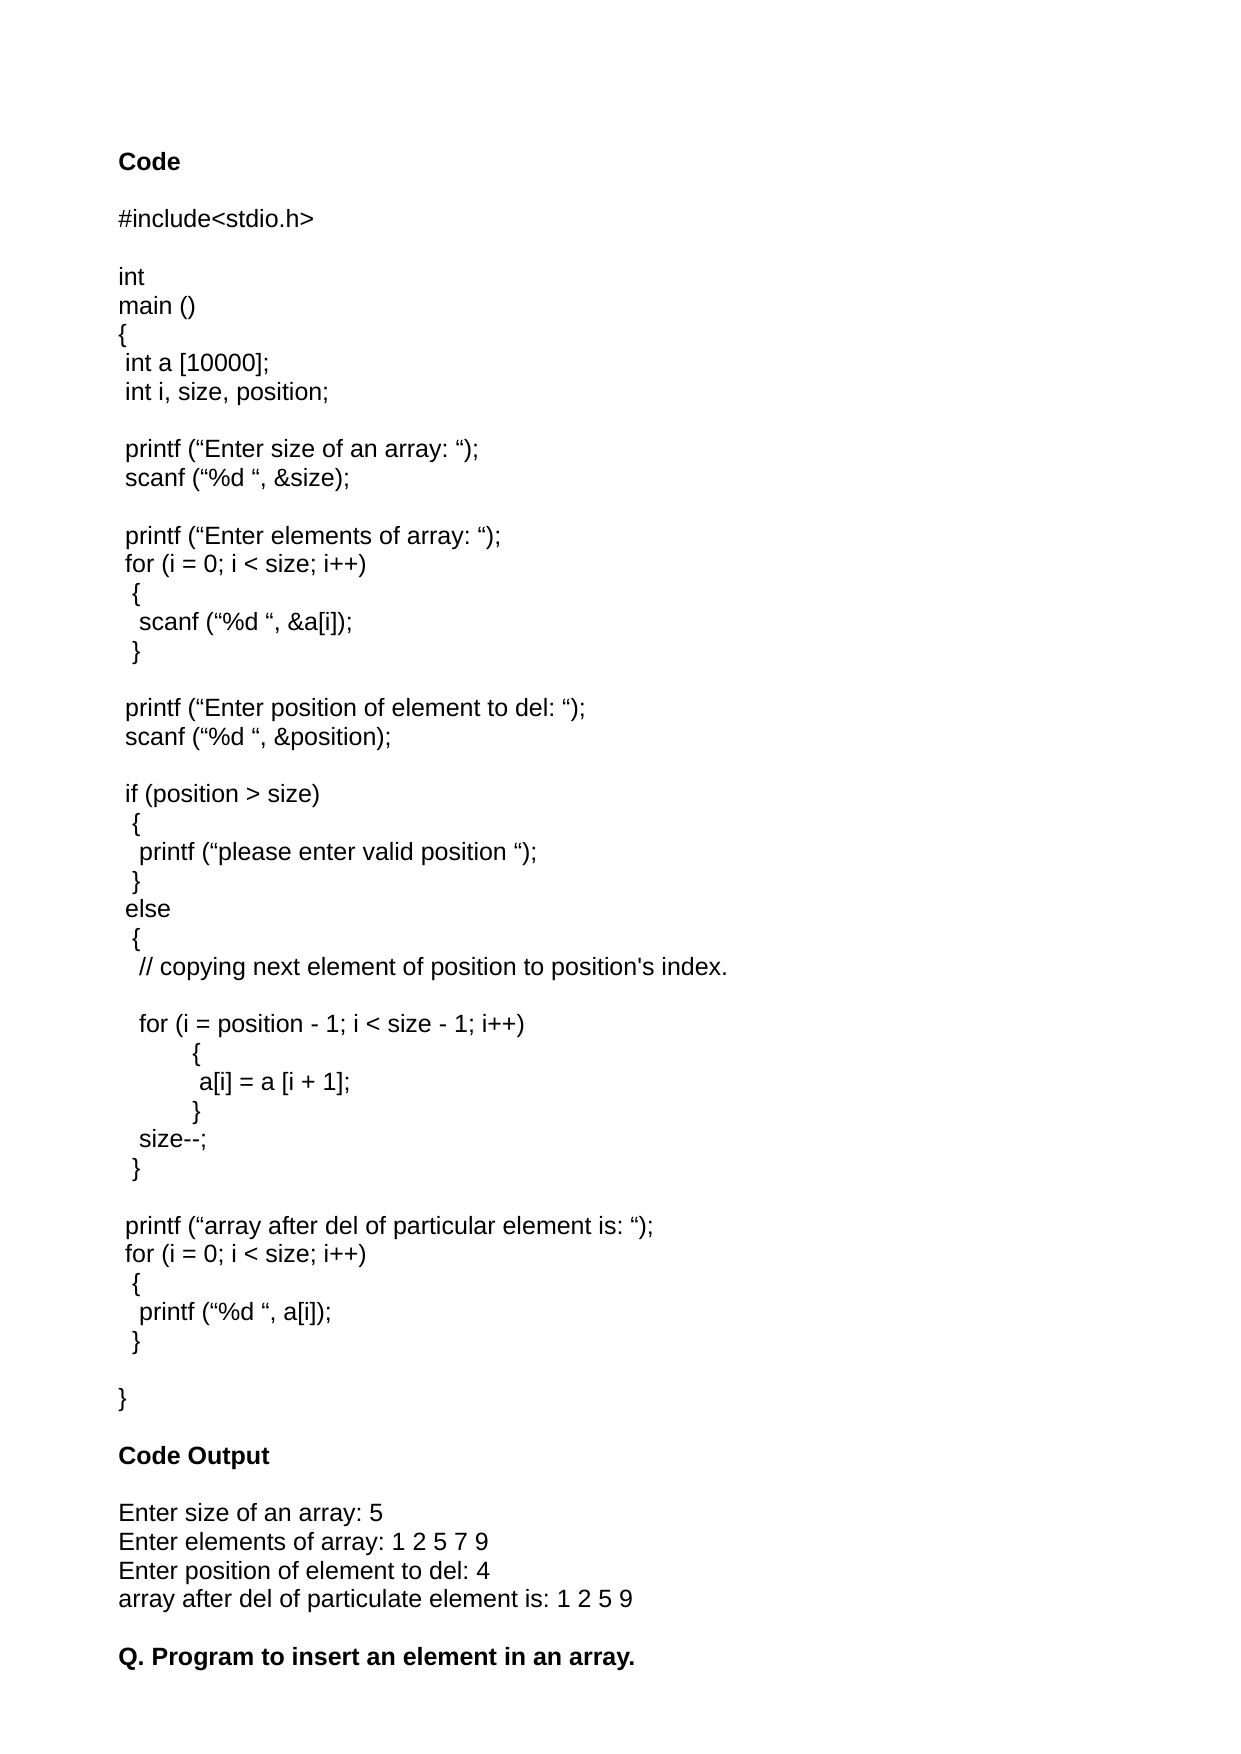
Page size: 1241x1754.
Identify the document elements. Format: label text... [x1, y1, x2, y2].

text printf (“Enter position of element to del: “); [118, 693, 1122, 722]
text printf (“%d “, a[i]); [118, 1297, 1122, 1326]
text Enter position of element to del: 4 [118, 1556, 1122, 1584]
text Enter size of an array: 5 [118, 1498, 1122, 1527]
text int [118, 262, 1122, 291]
text for (i = 0; i < size; i++) [118, 1239, 1122, 1268]
text for (i = position - 1; i < size - 1; i++) [118, 1009, 1122, 1038]
text int i, size, position; [118, 377, 1122, 406]
text { [118, 1038, 1122, 1067]
text } [118, 1153, 1122, 1182]
text Q. Program to insert an element in an array. [118, 1642, 1122, 1671]
text } [118, 1096, 1122, 1124]
text } [118, 1383, 1122, 1412]
text size--; [118, 1124, 1122, 1153]
text { [118, 923, 1122, 952]
text for (i = 0; i < size; i++) [118, 549, 1122, 578]
text scanf (“%d “, &size); [118, 463, 1122, 492]
text main () [118, 291, 1122, 319]
text } [118, 636, 1122, 664]
text int a [10000]; [118, 348, 1122, 377]
text scanf (“%d “, &a[i]); [118, 607, 1122, 636]
text else [118, 894, 1122, 923]
text Code Output [118, 1441, 1122, 1469]
text Code [118, 147, 1122, 176]
text #include<stdio.h> [118, 204, 1122, 233]
text // copying next element of position to position's index. [118, 952, 1122, 981]
text printf (“please enter valid position “); [118, 837, 1122, 866]
text } [118, 1326, 1122, 1354]
text printf (“Enter elements of array: “); [118, 521, 1122, 549]
text { [118, 578, 1122, 607]
text { [118, 319, 1122, 348]
text printf (“Enter size of an array: “); [118, 434, 1122, 463]
text { [118, 1268, 1122, 1297]
text { [118, 808, 1122, 837]
text if (position > size) [118, 779, 1122, 808]
text a[i] = a [i + 1]; [118, 1067, 1122, 1096]
text array after del of particulate element is: 1 2 5 9 [118, 1584, 1122, 1613]
text } [118, 866, 1122, 894]
text scanf (“%d “, &position); [118, 722, 1122, 751]
text printf (“array after del of particular element is: “); [118, 1211, 1122, 1239]
text Enter elements of array: 1 2 5 7 9 [118, 1527, 1122, 1556]
